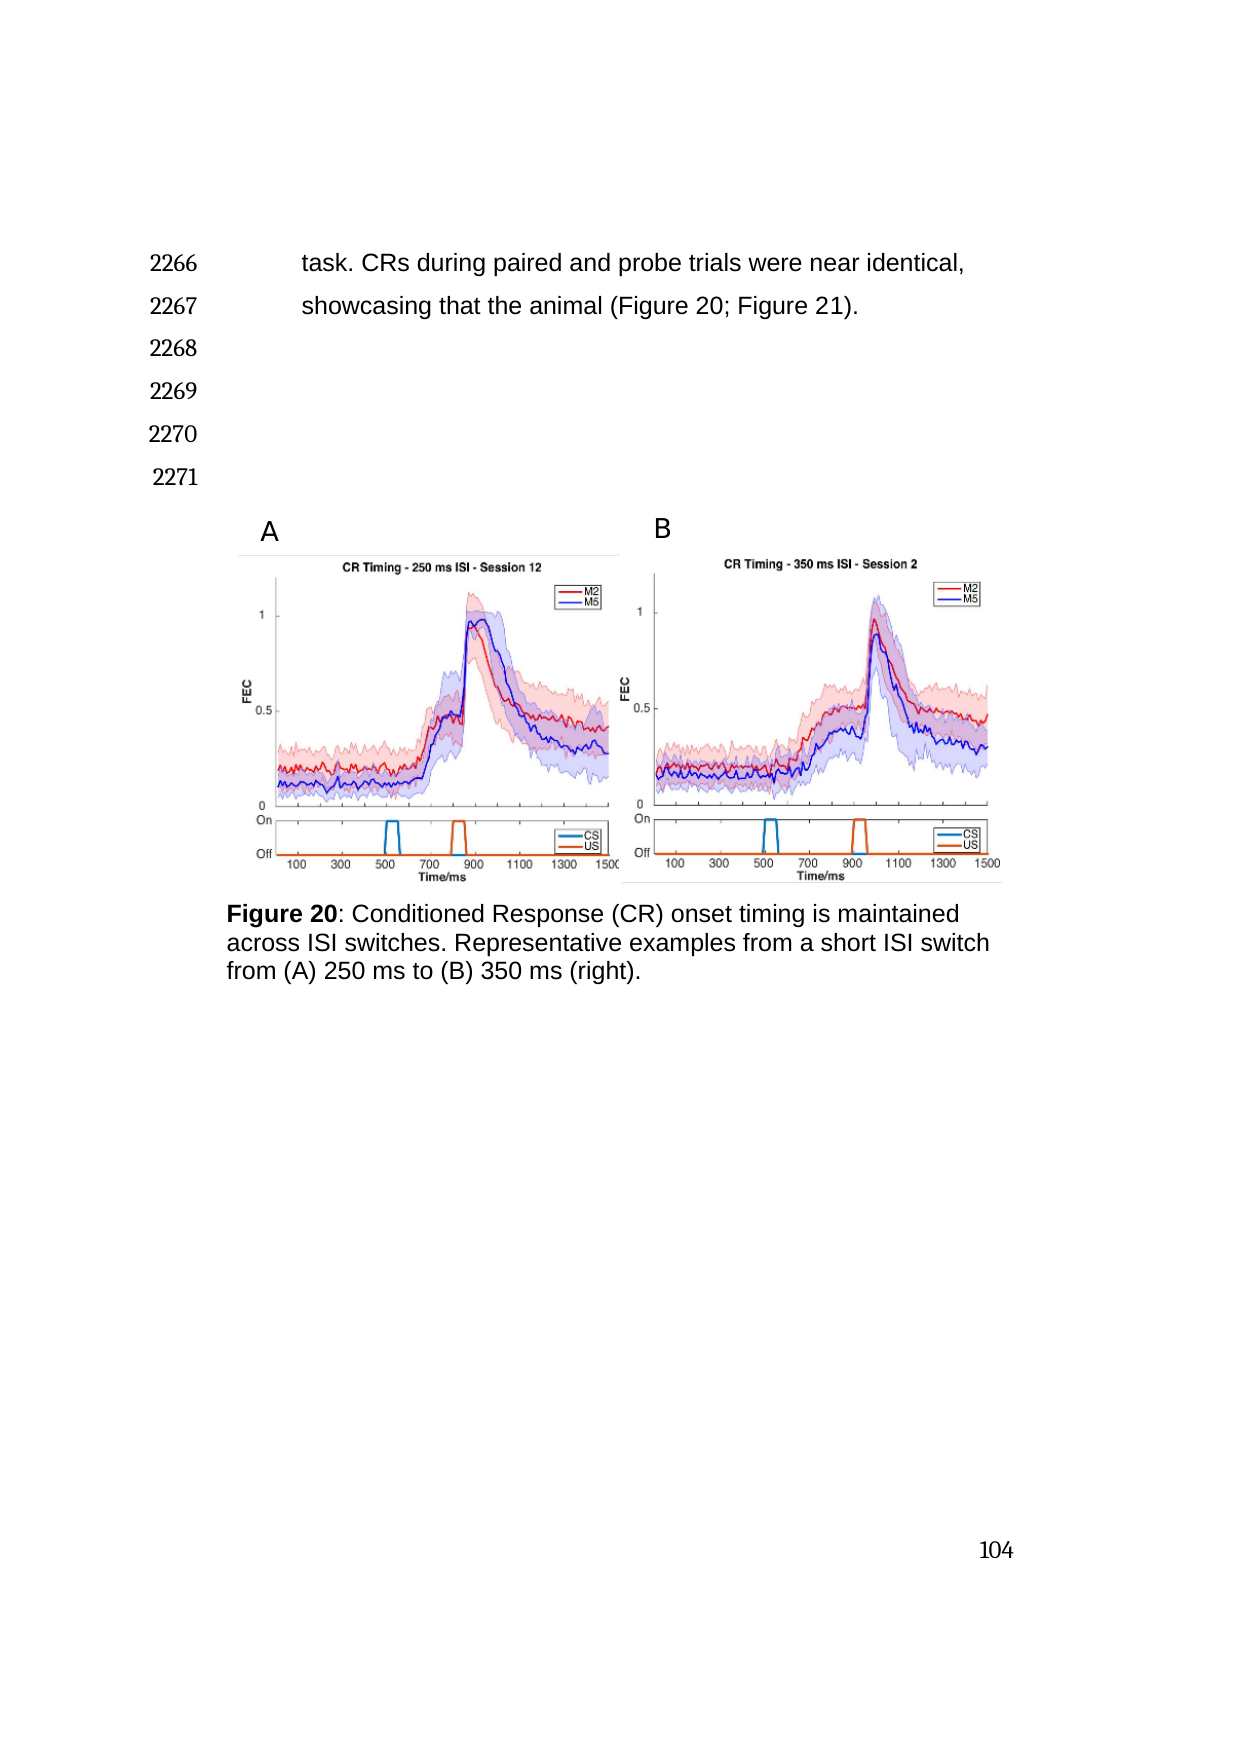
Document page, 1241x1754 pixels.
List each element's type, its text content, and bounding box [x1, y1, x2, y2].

text Figure 20: Conditioned Response (CR) onset timing is maintained across ISI switches. Representative examples from a short ISI switch from (A) 250 ms to (B) 350 ms (right). [226, 519, 1014, 985]
list task. CRs during paired and probe trials were near identical, showcasing that the animal (Figure 20; Figure 21). [264, 248, 1014, 319]
